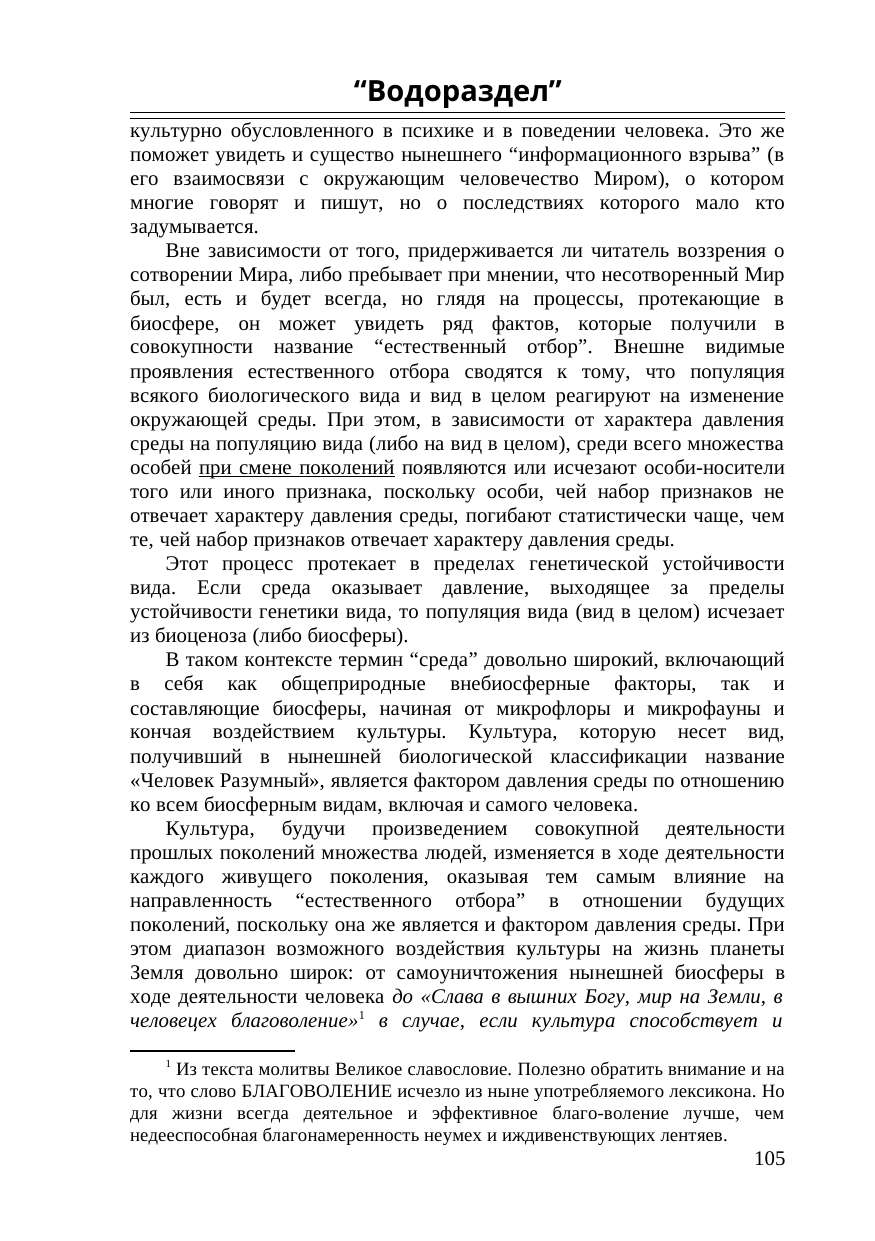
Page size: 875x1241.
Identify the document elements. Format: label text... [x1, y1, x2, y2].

text Вне зависимости от того, придерживается ли читатель воззрения о сотворении Мира, либо пребывает при мнении, что несотворенный Мир был, есть и будет всегда, но глядя на процессы, протекающие в биосфере, он может увидеть ряд фактов, которые получили в совокупности название “естественный отбор”. Внешне видимые проявления естественного отбора сводятся к тому, что популяция всякого биологического вида и вид в целом реагируют на изменение окружающей среды. При этом, в зависимости от характера давления среды на популяцию вида (либо на вид в целом), среди всего множества особей при смене поколений появляются или исчезают особи-носители того или иного признака, поскольку особи, чей набор признаков не отвечает характеру давления среды, погибают статистически чаще, чем те, чей набор признаков отвечает характеру давления среды. [130, 238, 785, 551]
text В таком контексте термин “среда” довольно широкий, включающий в себя как общеприродные внебиосферные факторы, так и составляющие биосферы, начиная от микрофлоры и микрофауны и кончая воздействием культуры. Культура, которую несет вид, получивший в нынешней биологической классификации название «Человек Разумный», является фактором давления среды по отношению ко всем биосферным видам, включая и самого человека. [130, 647, 785, 816]
text Культура, будучи произведением совокупной деятельности прошлых поколений множества людей, изменяется в ходе деятельности каждого живущего поколения, оказывая тем самым влияние на направленность “естественного отбора” в отношении будущих поколений, поскольку она же является и фактором давления среды. При этом диапазон возможного воздействия культуры на жизнь планеты Земля довольно широк: от самоуничтожения ны­нешней биосферы в ходе деятельности человека до «Слава в вышних Богу, мир на Земли, в человецех благоволение» в случае, если культура способствует и [130, 816, 785, 1032]
text Из текста молитвы Великое славословие. Полезно обратить внимание и на то, что слово БЛАГОВОЛЕНИЕ исчезло из ныне употребляемого лексикона. Но для жизни всегда деятельное и эффективное благо-воление лучше, чем недееспособная благонамеренность неумех и иждивенствующих лентяев. [130, 1057, 785, 1145]
text Этот процесс протекает в пределах генетической устойчивости вида. Если среда оказывает давление, выходящее за пределы устойчивости генетики вида, то популяция вида (вид в целом) исчезает из биоценоза (либо биосферы). [130, 551, 785, 647]
text культурно обусловленного в психике и в поведении человека. Это же поможет увидеть и существо нынешнего “информационного взрыва” (в его взаимосвязи с окружающим человечество Миром), о котором многие говорят и пишут, но о последствиях которого мало кто задумывается. [130, 119, 785, 238]
